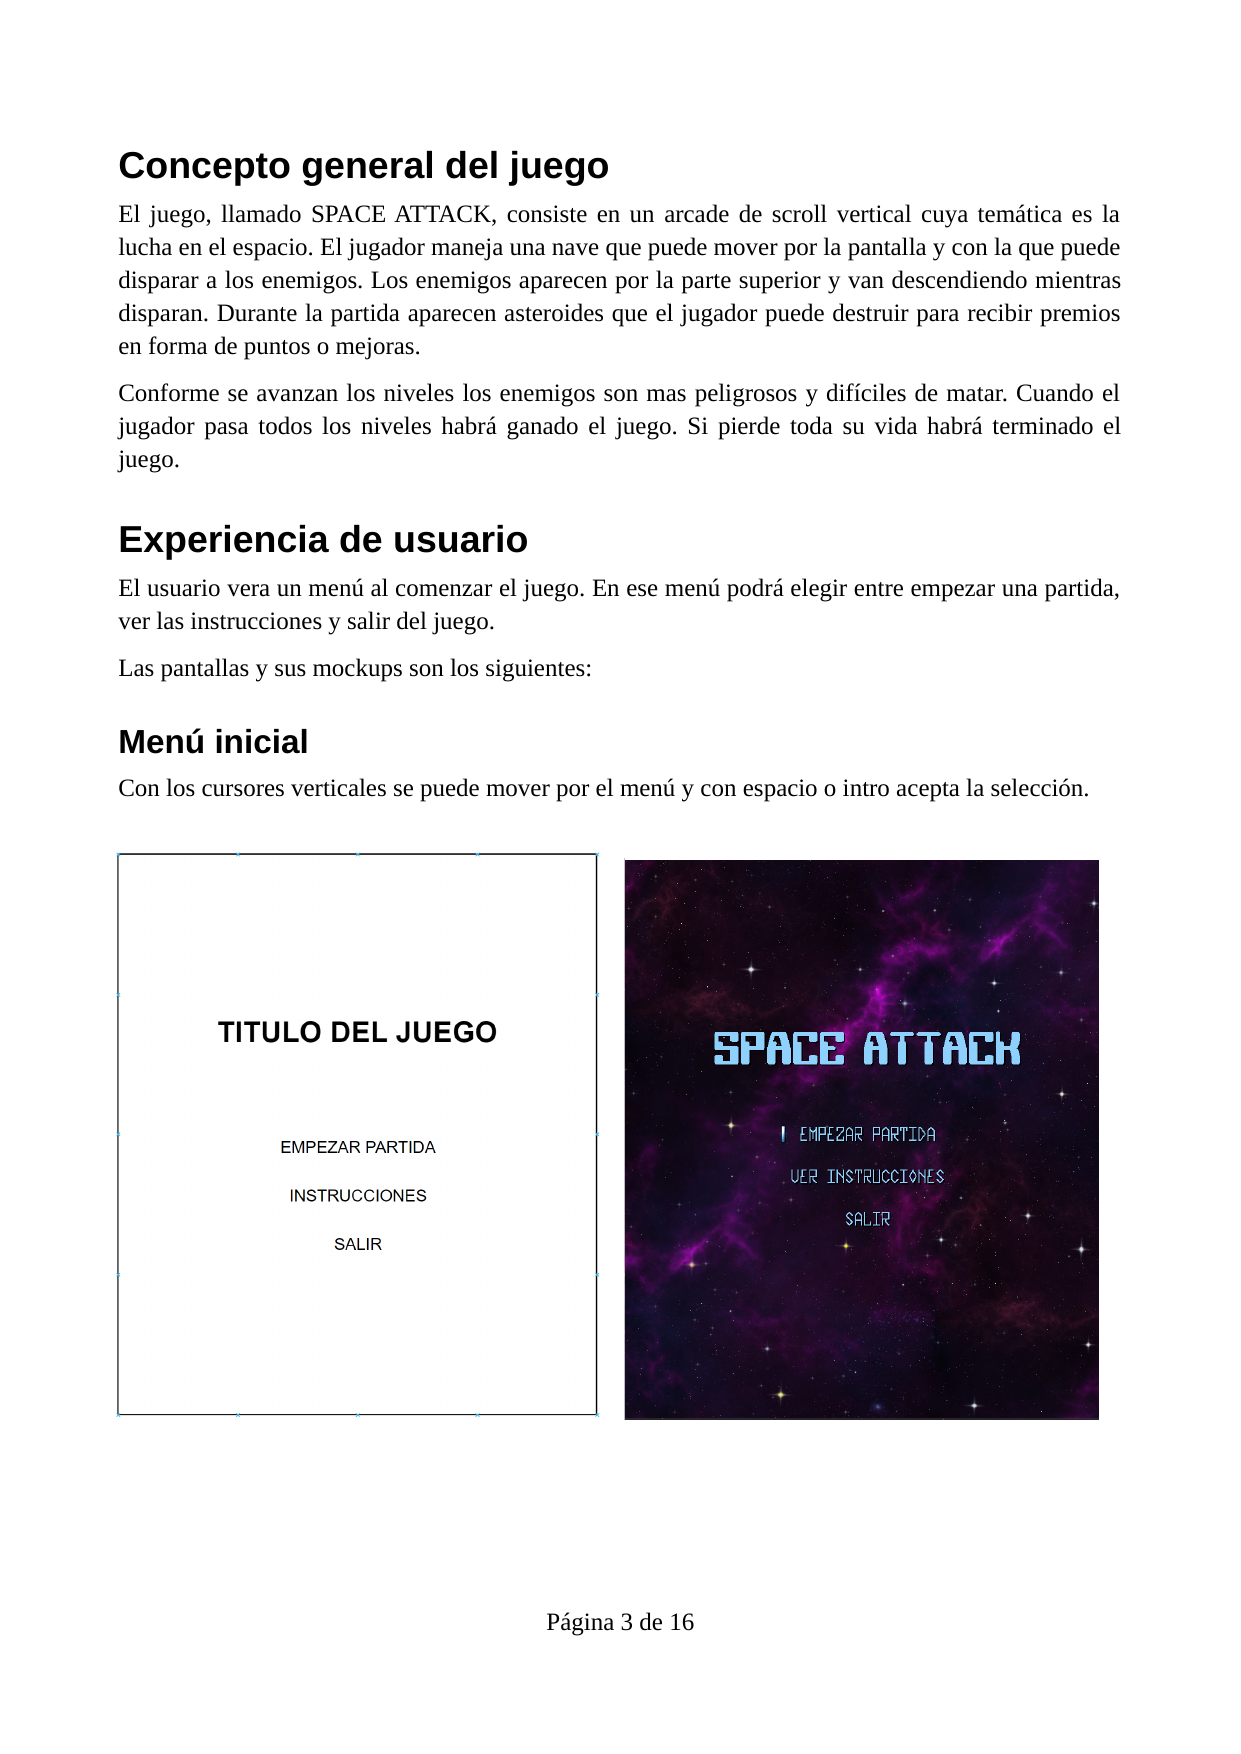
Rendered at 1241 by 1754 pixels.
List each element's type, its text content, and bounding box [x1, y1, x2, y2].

text Conforme se avanzan los niveles los enemigos son mas peligrosos y difíciles de matar. Cuando el jugador pasa todos los niveles habrá ganado el juego. Si pierde toda su vida habrá terminado el juego. [118, 378, 1122, 473]
subtitle Menú inicial [118, 722, 1122, 760]
picture [624, 858, 1099, 1420]
text El usuario vera un menú al comenzar el juego. En ese menú podrá elegir entre empezar una partida, ver las instrucciones y salir del juego. [118, 573, 1122, 634]
text Las pantallas y sus mockups son los siguientes: [118, 653, 1122, 682]
text Con los cursores verticales se puede mover por el menú y con espacio o intro acepta la selección. [118, 773, 1122, 801]
text El juego, llamado SPACE ATTACK, consiste en un arcade de scroll vertical cuya temática es la lucha en el espacio. El jugador maneja una nave que puede mover por la pantalla y con la que puede disparar a los enemigos. Los enemigos aparecen por la parte superior y van descendiendo mientras disparan. Durante la partida aparecen asteroides que el jugador puede destruir para recibir premios en forma de puntos o mejoras. [118, 199, 1122, 359]
subtitle Experiencia de usuario [118, 517, 1122, 560]
picture [112, 846, 602, 1419]
subtitle Concepto general del juego [118, 143, 1122, 186]
